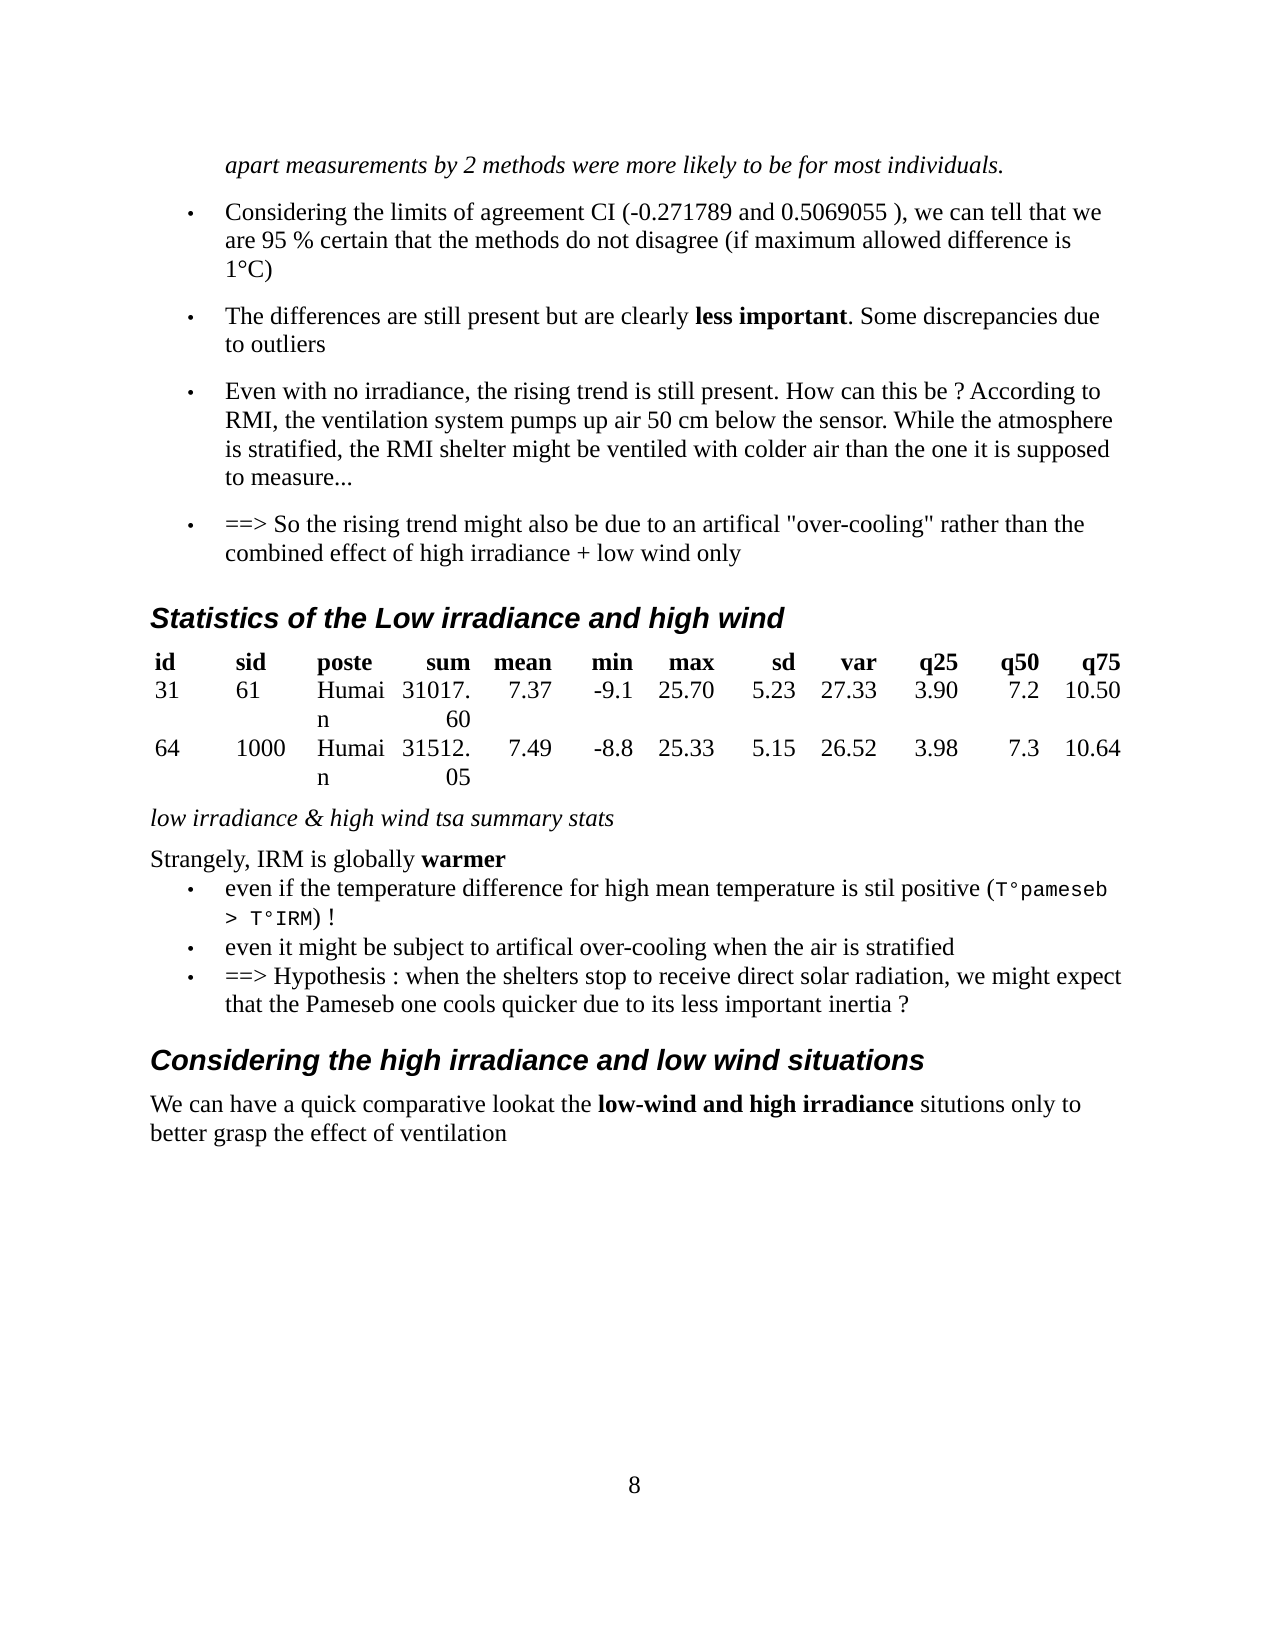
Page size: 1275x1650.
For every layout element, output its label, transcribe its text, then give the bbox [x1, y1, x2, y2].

list even if the temperature difference for high mean temperature is stil positive (T°pameseb > T°IRM) ! [187, 873, 1125, 932]
table_cell 31017.60 [394, 675, 475, 733]
text low irradiance & high wind tsa summary stats [150, 803, 1125, 832]
table_cell 64 [150, 733, 231, 790]
table_cell 5.23 [719, 675, 800, 733]
table_header min [556, 647, 637, 675]
table_cell 31 [150, 675, 231, 733]
list ==> Hypothesis : when the shelters stop to receive direct solar radiation, we might expect that the Pameseb one cools quicker due to its less important inertia ? [187, 961, 1125, 1018]
list The differences are still present but are clearly less important. Some discrepancies due to outliers [187, 301, 1125, 358]
table_cell 25.70 [638, 675, 719, 733]
table_cell 7.2 [963, 675, 1044, 733]
text Strangely, IRM is globally warmer [150, 844, 1125, 873]
table_cell Humain [313, 675, 394, 733]
table_header sd [719, 647, 800, 675]
text We can have a quick comparative lookat the low-wind and high irradiance situtions only to better grasp the effect of ventilation [150, 1089, 1125, 1147]
list apart measurements by 2 methods were more likely to be for most individuals. [187, 150, 1125, 179]
table_cell 61 [231, 675, 312, 733]
table_header id [150, 647, 231, 675]
table_cell 3.98 [881, 733, 962, 790]
table_header poste [313, 647, 394, 675]
table_cell 31512.05 [394, 733, 475, 790]
table_cell 3.90 [881, 675, 962, 733]
list Considering the limits of agreement CI (-0.271789 and 0.5069055 ), we can tell that we are 95 % certain that the methods do not disagree (if maximum allowed difference is 1°C) [187, 197, 1125, 283]
table_cell 7.37 [475, 675, 556, 733]
table_cell 10.64 [1044, 733, 1125, 790]
table_cell -8.8 [556, 733, 637, 790]
table_cell 7.3 [963, 733, 1044, 790]
table_cell 27.33 [800, 675, 881, 733]
list ==> So the rising trend might also be due to an artifical "over-cooling" rather than the combined effect of high irradiance + low wind only [187, 509, 1125, 567]
table_header var [800, 647, 881, 675]
table_header q50 [963, 647, 1044, 675]
table_cell -9.1 [556, 675, 637, 733]
table_header q25 [881, 647, 962, 675]
list even it might be subject to artifical over-cooling when the air is stratified [187, 932, 1125, 961]
table_cell 25.33 [638, 733, 719, 790]
table_cell Humain [313, 733, 394, 790]
table_header q75 [1044, 647, 1125, 675]
table_header max [638, 647, 719, 675]
list Even with no irradiance, the rising trend is still present. How can this be ? According to RMI, the ventilation system pumps up air 50 cm below the sensor. While the atmosphere is stratified, the RMI shelter might be ventiled with colder air than the one it is supposed to measure... [187, 376, 1125, 491]
table_header mean [475, 647, 556, 675]
table_header sid [231, 647, 312, 675]
subtitle Considering the high irradiance and low wind situations [150, 1043, 1125, 1077]
table_cell 26.52 [800, 733, 881, 790]
table_cell 5.15 [719, 733, 800, 790]
subtitle Statistics of the Low irradiance and high wind [150, 601, 1125, 634]
table_header sum [394, 647, 475, 675]
table_cell 1000 [231, 733, 312, 790]
table_cell 7.49 [475, 733, 556, 790]
table_cell 10.50 [1044, 675, 1125, 733]
